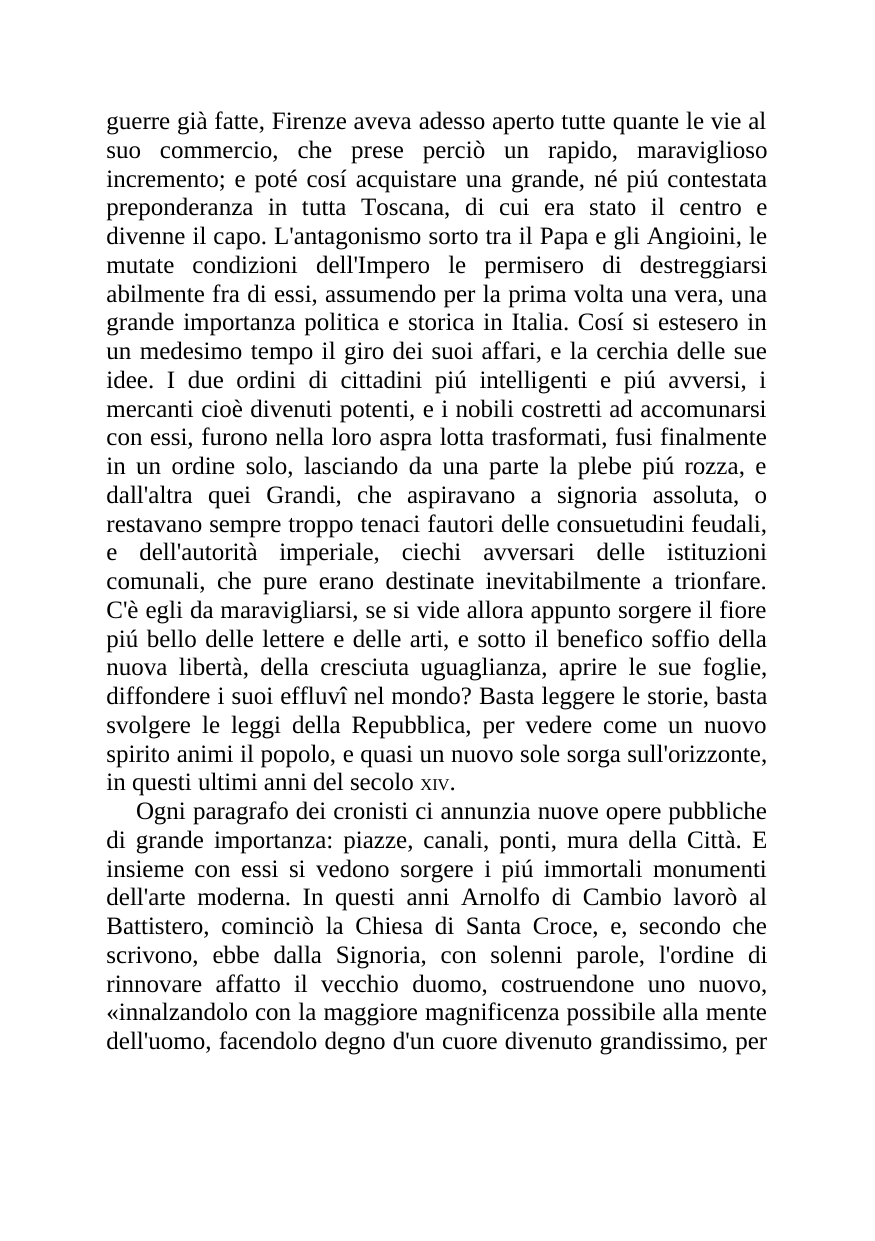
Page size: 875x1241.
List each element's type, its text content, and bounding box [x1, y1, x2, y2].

text Ogni paragrafo dei cronisti ci annunzia nuove opere pubbliche di grande importanza: piazze, canali, ponti, mura della Città. E insieme con essi si vedono sorgere i piú immortali monumenti dell'arte moderna. In questi anni Arnolfo di Cambio lavorò al Battistero, cominciò la Chiesa di Santa Croce, e, secondo che scrivono, ebbe dalla Signoria, con solenni parole, l'ordine di rinnovare affatto il vecchio duomo, costruendone uno nuovo, «innalzandolo con la maggiore magnificenza possibile alla mente dell'uomo, facendolo degno d'un cuore divenuto grandissimo, per [106, 796, 768, 1055]
text guerre già fatte, Firenze aveva adesso aperto tutte quante le vie al suo commercio, che prese perciò un rapido, maraviglioso incremento; e poté cosí acquistare una grande, né piú contestata preponderanza in tutta Toscana, di cui era stato il centro e divenne il capo. L'antagonismo sorto tra il Papa e gli Angioini, le mutate condizioni dell'Impero le permisero di destreggiarsi abilmente fra di essi, assumendo per la prima volta una vera, una grande importanza politica e storica in Italia. Cosí si estesero in un medesimo tempo il giro dei suoi affari, e la cerchia delle sue idee. I due ordini di cittadini piú intelligenti e piú avversi, i mercanti cioè divenuti potenti, e i nobili costretti ad accomunarsi con essi, furono nella loro aspra lotta trasformati, fusi finalmente in un ordine solo, lasciando da una parte la plebe piú rozza, e dall'altra quei Grandi, che aspiravano a signoria assoluta, o restavano sempre troppo tenaci fautori delle consuetudini feudali, e dell'autorità imperiale, ciechi avversari delle istituzioni comunali, che pure erano destinate inevitabilmente a trionfare. C'è egli da maravigliarsi, se si vide allora appunto sorgere il fiore piú bello delle lettere e delle arti, e sotto il benefico soffio della nuova libertà, della cresciuta uguaglianza, aprire le sue foglie, diffondere i suoi effluvî nel mondo? Basta leggere le storie, basta svolgere le leggi della Repubblica, per vedere come un nuovo spirito animi il popolo, e quasi un nuovo sole sorga sull'orizzonte, in questi ultimi anni del secolo xiv. [106, 106, 768, 796]
